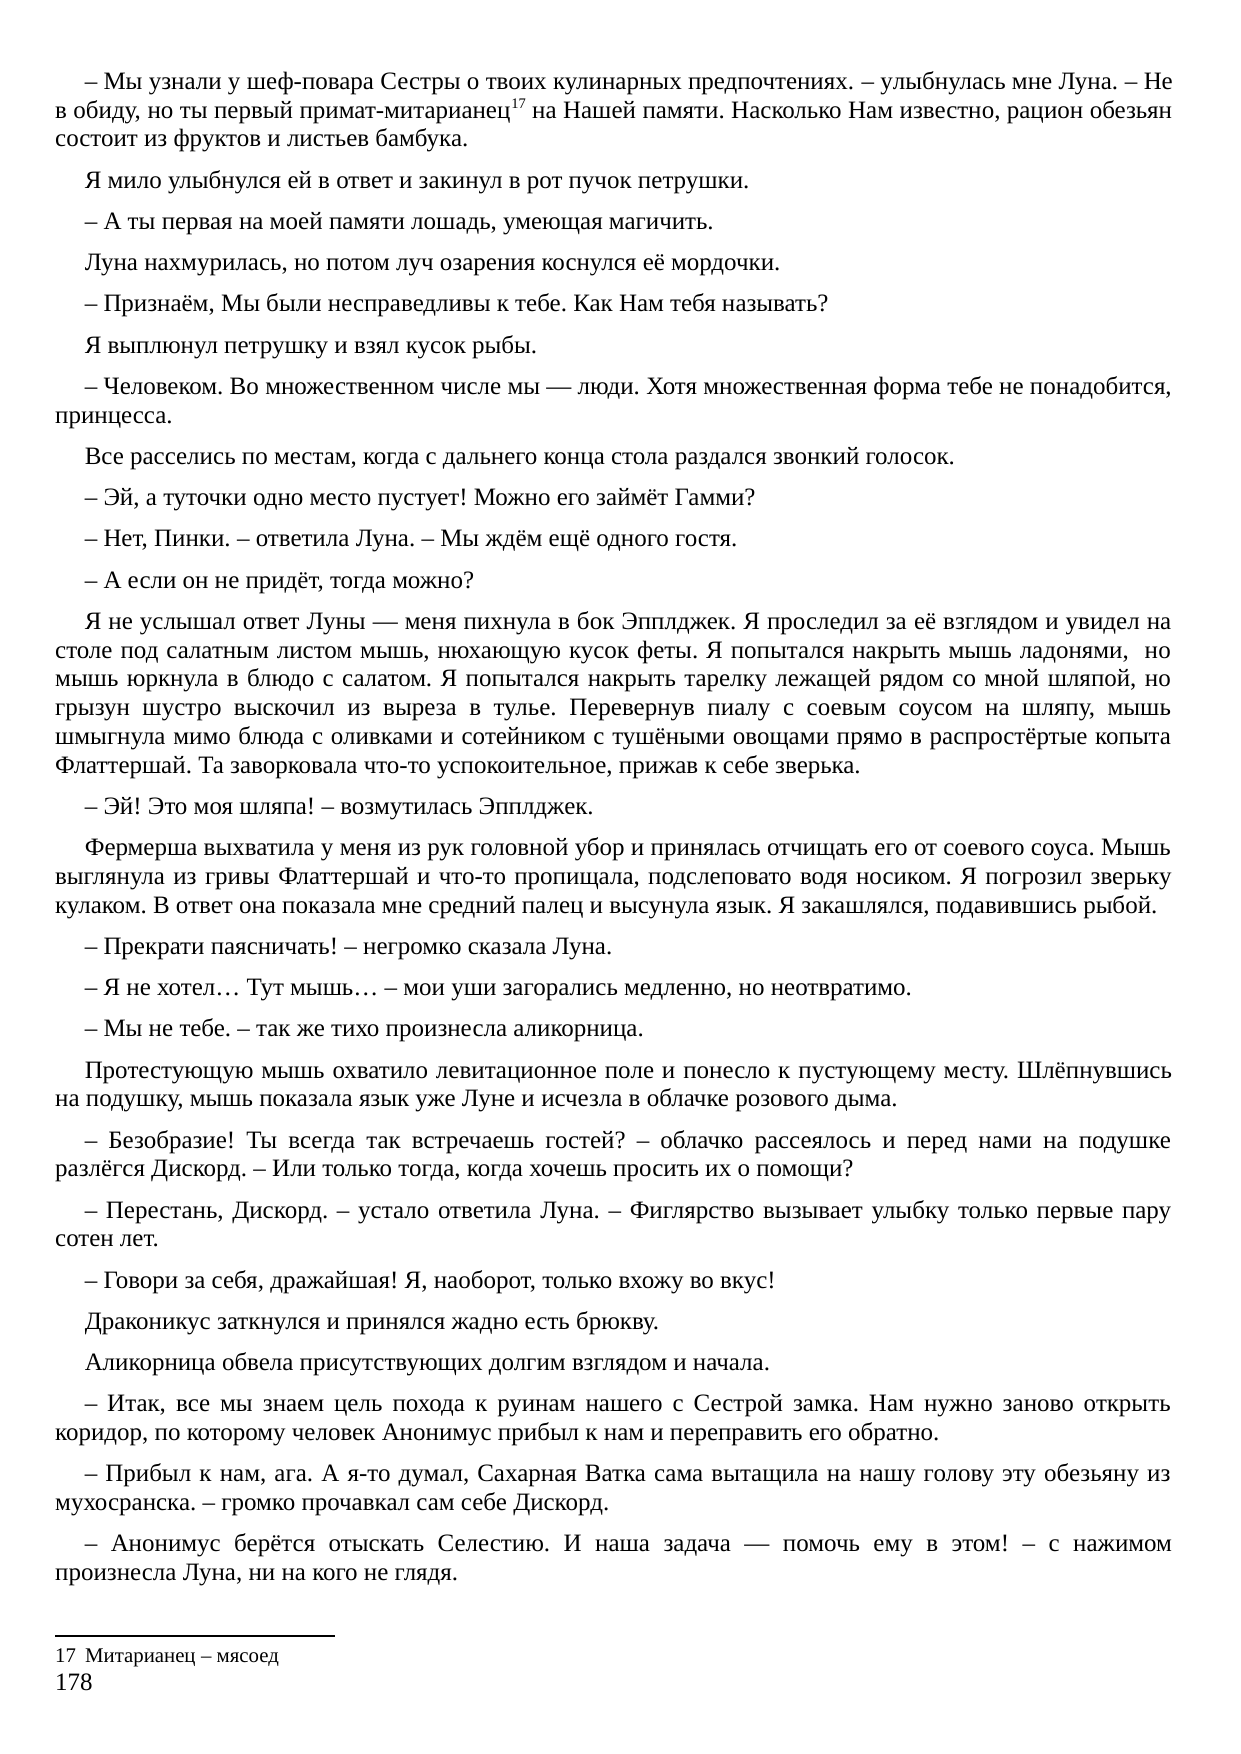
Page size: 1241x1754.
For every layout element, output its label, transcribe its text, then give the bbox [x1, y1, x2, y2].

text – Мы узнали у шеф-повара Сестры о твоих кулинарных предпочтениях. – улыбнулась мне Луна. – Не в обиду, но ты первый примат-митарианец на Нашей памяти. Насколько Нам известно, рацион обезьян состоит из фруктов и листьев бамбука. [55, 66, 1173, 152]
text – Эй, а туточки одно место пустует! Можно его займёт Гамми? [55, 482, 1173, 511]
text – А если он не придёт, тогда можно? [55, 565, 1173, 593]
text Аликорница обвела присутствующих долгим взглядом и начала. [55, 1347, 1173, 1376]
text – Анонимус берётся отыскать Селестию. И наша задача — помочь ему в этом! – с нажимом произнесла Луна, ни на кого не глядя. [55, 1528, 1173, 1586]
text Фермерша выхватила у меня из рук головной убор и принялась отчищать его от соевого соуса. Мышь выглянула из гривы Флаттершай и что-то пропищала, подслеповато водя носиком. Я погрозил зверьку кулаком. В ответ она показала мне средний палец и высунула язык. Я закашлялся, подавившись рыбой. [55, 832, 1173, 918]
text – Перестань, Дискорд. – устало ответила Луна. – Фиглярство вызывает улыбку только первые пару сотен лет. [55, 1195, 1173, 1252]
text Луна нахмурилась, но потом луч озарения коснулся её мордочки. [55, 247, 1173, 276]
text Все расселись по местам, когда с дальнего конца стола раздался звонкий голосок. [55, 441, 1173, 470]
text – Человеком. Во множественном числе мы — люди. Хотя множественная форма тебе не понадобится, принцесса. [55, 371, 1173, 428]
text Я мило улыбнулся ей в ответ и закинул в рот пучок петрушки. [55, 165, 1173, 193]
text – Признаём, Мы были несправедливы к тебе. Как Нам тебя называть? [55, 288, 1173, 317]
text – Говори за себя, дражайшая! Я, наоборот, только вхожу во вкус! [55, 1265, 1173, 1293]
text – Прекрати паясничать! – негромко сказала Луна. [55, 931, 1173, 960]
text – Итак, все мы знаем цель похода к руинам нашего с Сестрой замка. Нам нужно заново открыть коридор, по которому человек Анонимус прибыл к нам и переправить его обратно. [55, 1388, 1173, 1446]
text – Нет, Пинки. – ответила Луна. – Мы ждём ещё одного гостя. [55, 523, 1173, 552]
text Протестующую мышь охватило левитационное поле и понесло к пустующему месту. Шлёпнувшись на подушку, мышь показала язык уже Луне и исчезла в облачке розового дыма. [55, 1055, 1173, 1112]
text – А ты первая на моей памяти лошадь, умеющая магичить. [55, 206, 1173, 235]
text – Эй! Это моя шляпа! – возмутилась Эпплджек. [55, 791, 1173, 820]
text Я выплюнул петрушку и взял кусок рыбы. [55, 330, 1173, 358]
text Митарианец – мясоед [55, 1642, 1173, 1667]
text – Безобразие! Ты всегда так встречаешь гостей? – облачко рассеялось и перед нами на подушке разлёгся Дискорд. – Или только тогда, когда хочешь просить их о помощи? [55, 1125, 1173, 1182]
text – Мы не тебе. – так же тихо произнесла аликорница. [55, 1013, 1173, 1042]
text Я не услышал ответ Луны — меня пихнула в бок Эпплджек. Я проследил за её взглядом и увидел на столе под салатным листом мышь, нюхающую кусок феты. Я попытался накрыть мышь ладонями, но мышь юркнула в блюдо с салатом. Я попытался накрыть тарелку лежащей рядом со мной шляпой, но грызун шустро выскочил из выреза в тулье. Перевернув пиалу с соевым соусом на шляпу, мышь шмыгнула мимо блюда с оливками и сотейником с тушёными овощами прямо в распростёртые копыта Флаттершай. Та заворковала что-то успокоительное, прижав к себе зверька. [55, 606, 1173, 778]
text – Прибыл к нам, ага. А я-то думал, Сахарная Ватка сама вытащила на нашу голову эту обезьяну из мухосранска. – громко прочавкал сам себе Дискорд. [55, 1458, 1173, 1516]
text – Я не хотел… Тут мышь… – мои уши загорались медленно, но неотвратимо. [55, 972, 1173, 1001]
text Драконикус заткнулся и принялся жадно есть брюкву. [55, 1306, 1173, 1335]
